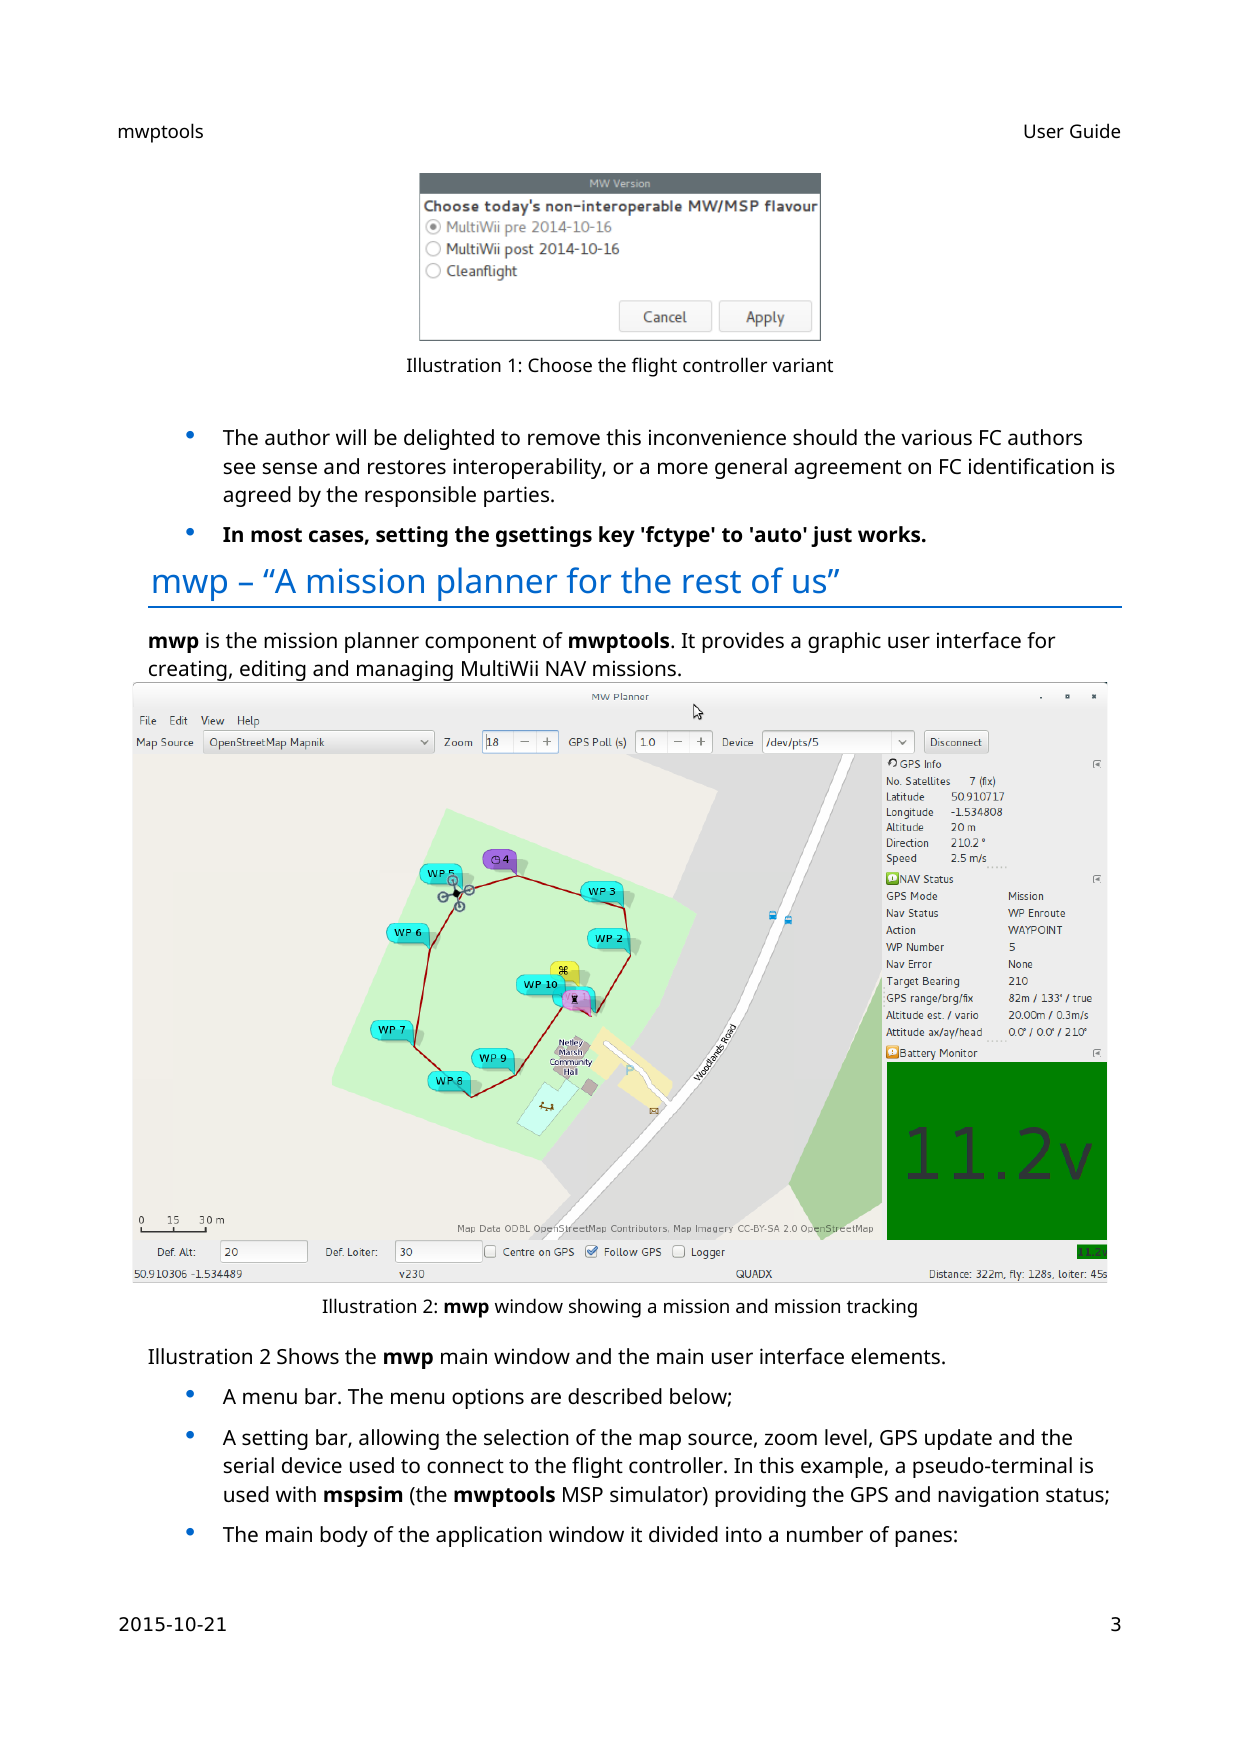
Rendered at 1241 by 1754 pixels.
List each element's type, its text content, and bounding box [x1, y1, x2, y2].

text mwp is the mission planner component of mwptools. It provides a graphic user interface for creating, editing and managing MultiWii NAV missions. [148, 626, 1122, 682]
list A setting bar, allowing the selection of the map source, zoom level, GPS update and the serial device used to connect to the flight controller. In this example, a pseudo-terminal is used with mspsim (the mwptools MSP simulator) providing the GPS and navigation status; [185, 1423, 1122, 1508]
picture [132, 682, 1108, 1283]
text Illustration 2: mwp window showing a mission and mission tracking [133, 1283, 1107, 1319]
subtitle mwp – “A mission planner for the rest of us” [148, 555, 1122, 606]
list Illustration 1: Choose the flight controller variant [383, 185, 857, 378]
picture [419, 173, 821, 341]
text Illustration 2 Shows the mwp main window and the main user interface elements. [148, 1342, 1122, 1371]
list The main body of the application window it divided into a number of panes: [185, 1520, 1122, 1548]
list A menu bar. The menu options are described below; [185, 1382, 1122, 1411]
list The author will be delighted to remove this inconvenience should the various FC authors see sense and restores interoperability, or a more general agreement on FC identification is agreed by the responsible parties. [185, 341, 1122, 508]
list In most cases, setting the gsettings key 'fctype' to 'auto' just works. [185, 520, 1122, 549]
